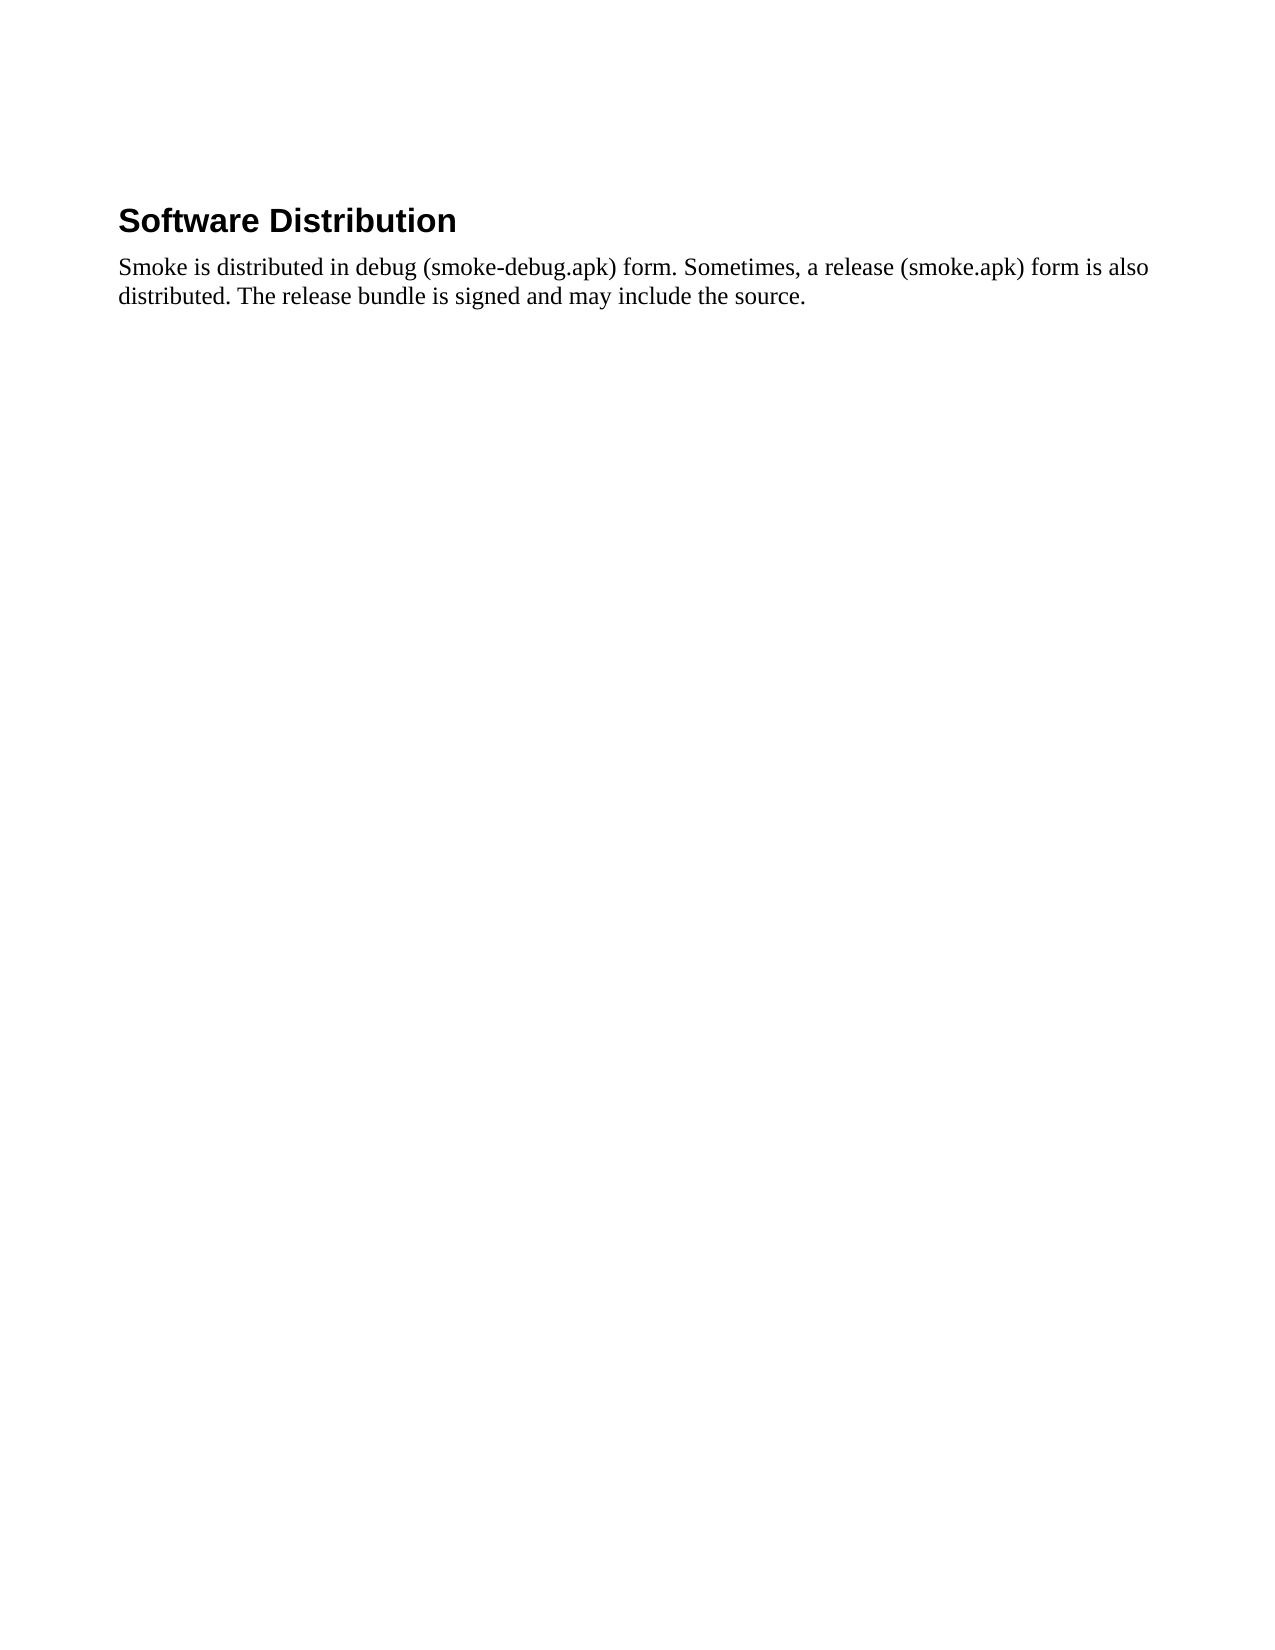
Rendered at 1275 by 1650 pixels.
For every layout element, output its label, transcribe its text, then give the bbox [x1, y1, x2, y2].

text Smoke is distributed in debug (smoke-debug.apk) form. Sometimes, a release (smoke.apk) form is also distributed. The release bundle is signed and may include the source. [118, 252, 1157, 310]
subtitle Software Distribution [118, 201, 1157, 240]
